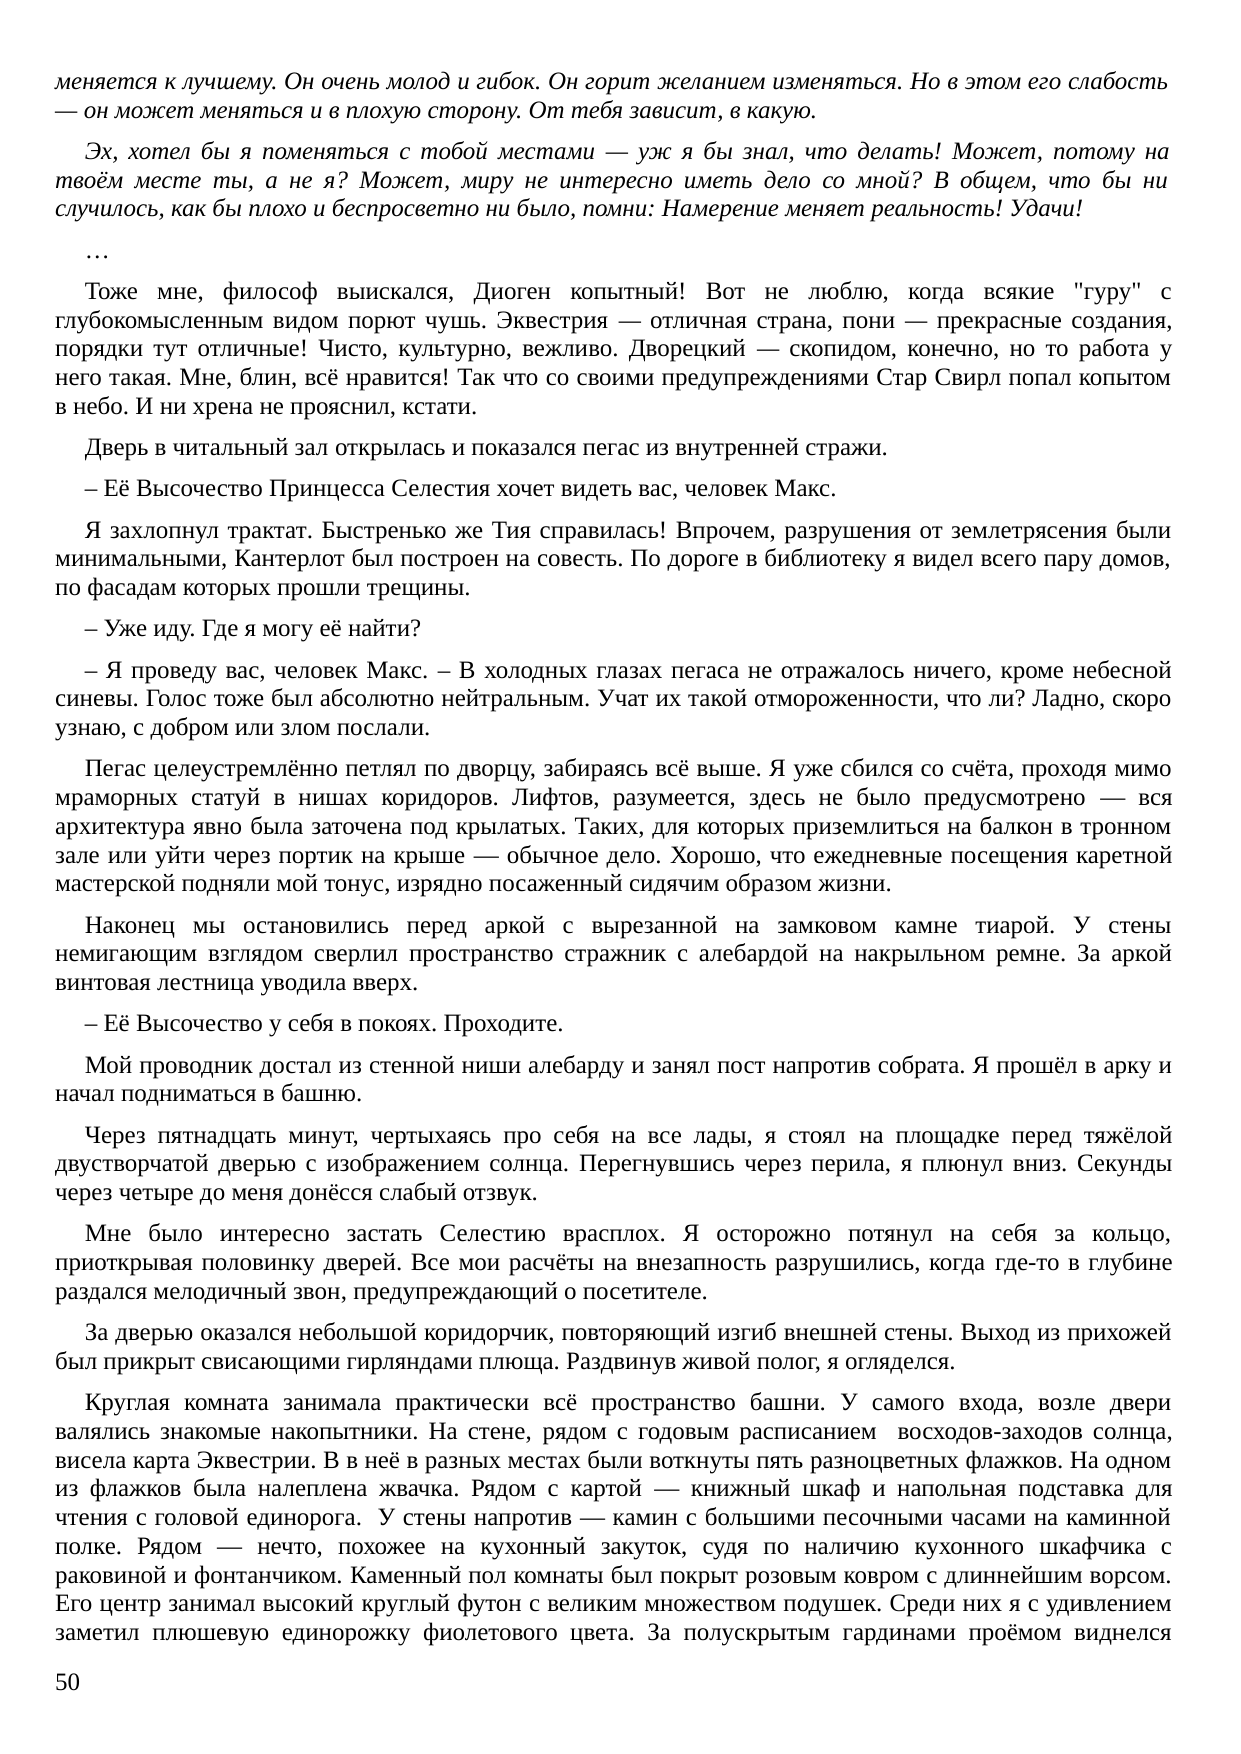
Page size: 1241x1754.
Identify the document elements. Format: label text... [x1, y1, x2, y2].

text меняется к лучшему. Он очень молод и гибок. Он горит желанием изменяться. Но в этом его слабость — он может меняться и в плохую сторону. От тебя зависит, в какую. [55, 66, 1173, 123]
text За дверью оказался небольшой коридорчик, повторяющий изгиб внешней стены. Выход из прихожей был прикрыт свисающими гирляндами плюща. Раздвинув живой полог, я огляделся. [55, 1317, 1173, 1375]
text Круглая комната занимала практически всё пространство башни. У самого входа, возле двери валялись знакомые накопытники. На стене, рядом с годовым расписанием восходов-заходов солнца, висела карта Эквестрии. В в неё в разных местах были воткнуты пять разноцветных флажков. На одном из флажков была налеплена жвачка. Рядом с картой — книжный шкаф и напольная подставка для чтения с головой единорога. У стены напротив — камин с большими песочными часами на каминной полке. Рядом — нечто, похожее на кухонный закуток, судя по наличию кухонного шкафчика с раковиной и фонтанчиком. Каменный пол комнаты был покрыт розовым ковром с длиннейшим ворсом. Его центр занимал высокий круглый футон с великим множеством подушек. Среди них я с удивлением заметил плюшевую единорожку фиолетового цвета. За полускрытым гардинами проёмом виднелся [55, 1387, 1173, 1646]
text Наконец мы остановились перед аркой с вырезанной на замковом камне тиарой. У стены немигающим взглядом сверлил пространство стражник с алебардой на накрыльном ремне. За аркой винтовая лестница уводила вверх. [55, 910, 1173, 996]
text – Её Высочество у себя в покоях. Проходите. [55, 1008, 1173, 1037]
text Эх, хотел бы я поменяться с тобой местами — уж я бы знал, что делать! Может, потому на твоём месте ты, а не я? Может, миру не интересно иметь дело со мной? В общем, что бы ни случилось, как бы плохо и беспросветно ни было, помни: Намерение меняет реальность! Удачи! [55, 136, 1173, 222]
text Тоже мне, философ выискался, Диоген копытный! Вот не люблю, когда всякие "гуру" с глубокомысленным видом порют чушь. Эквестрия — отличная страна, пони — прекрасные создания, порядки тут отличные! Чисто, культурно, вежливо. Дворецкий — скопидом, конечно, но то работа у него такая. Мне, блин, всё нравится! Так что со своими предупреждениями Стар Свирл попал копытом в небо. И ни хрена не прояснил, кстати. [55, 276, 1173, 420]
text – Уже иду. Где я могу её найти? [55, 613, 1173, 642]
text Пегас целеустремлённо петлял по дворцу, забираясь всё выше. Я уже сбился со счёта, проходя мимо мраморных статуй в нишах коридоров. Лифтов, разумеется, здесь не было предусмотрено — вся архитектура явно была заточена под крылатых. Таких, для которых приземлиться на балкон в тронном зале или уйти через портик на крыше — обычное дело. Хорошо, что ежедневные посещения каретной мастерской подняли мой тонус, изрядно посаженный сидячим образом жизни. [55, 753, 1173, 897]
text – Я проведу вас, человек Макс. – В холодных глазах пегаса не отражалось ничего, кроме небесной синевы. Голос тоже был абсолютно нейтральным. Учат их такой отмороженности, что ли? Ладно, скоро узнаю, с добром или злом послали. [55, 655, 1173, 741]
text Мне было интересно застать Селестию врасплох. Я осторожно потянул на себя за кольцо, приоткрывая половинку дверей. Все мои расчёты на внезапность разрушились, когда где-то в глубине раздался мелодичный звон, предупреждающий о посетителе. [55, 1218, 1173, 1305]
text … [55, 235, 1173, 263]
text – Её Высочество Принцесса Селестия хочет видеть вас, человек Макс. [55, 473, 1173, 502]
text Через пятнадцать минут, чертыхаясь про себя на все лады, я стоял на площадке перед тяжёлой двустворчатой дверью с изображением солнца. Перегнувшись через перила, я плюнул вниз. Секунды через четыре до меня донёсся слабый отзвук. [55, 1120, 1173, 1206]
text Я захлопнул трактат. Быстренько же Тия справилась! Впрочем, разрушения от землетрясения были минимальными, Кантерлот был построен на совесть. По дороге в библиотеку я видел всего пару домов, по фасадам которых прошли трещины. [55, 515, 1173, 601]
text Дверь в читальный зал открылась и показался пегас из внутренней стражи. [55, 432, 1173, 461]
text Мой проводник достал из стенной ниши алебарду и занял пост напротив собрата. Я прошёл в арку и начал подниматься в башню. [55, 1050, 1173, 1107]
